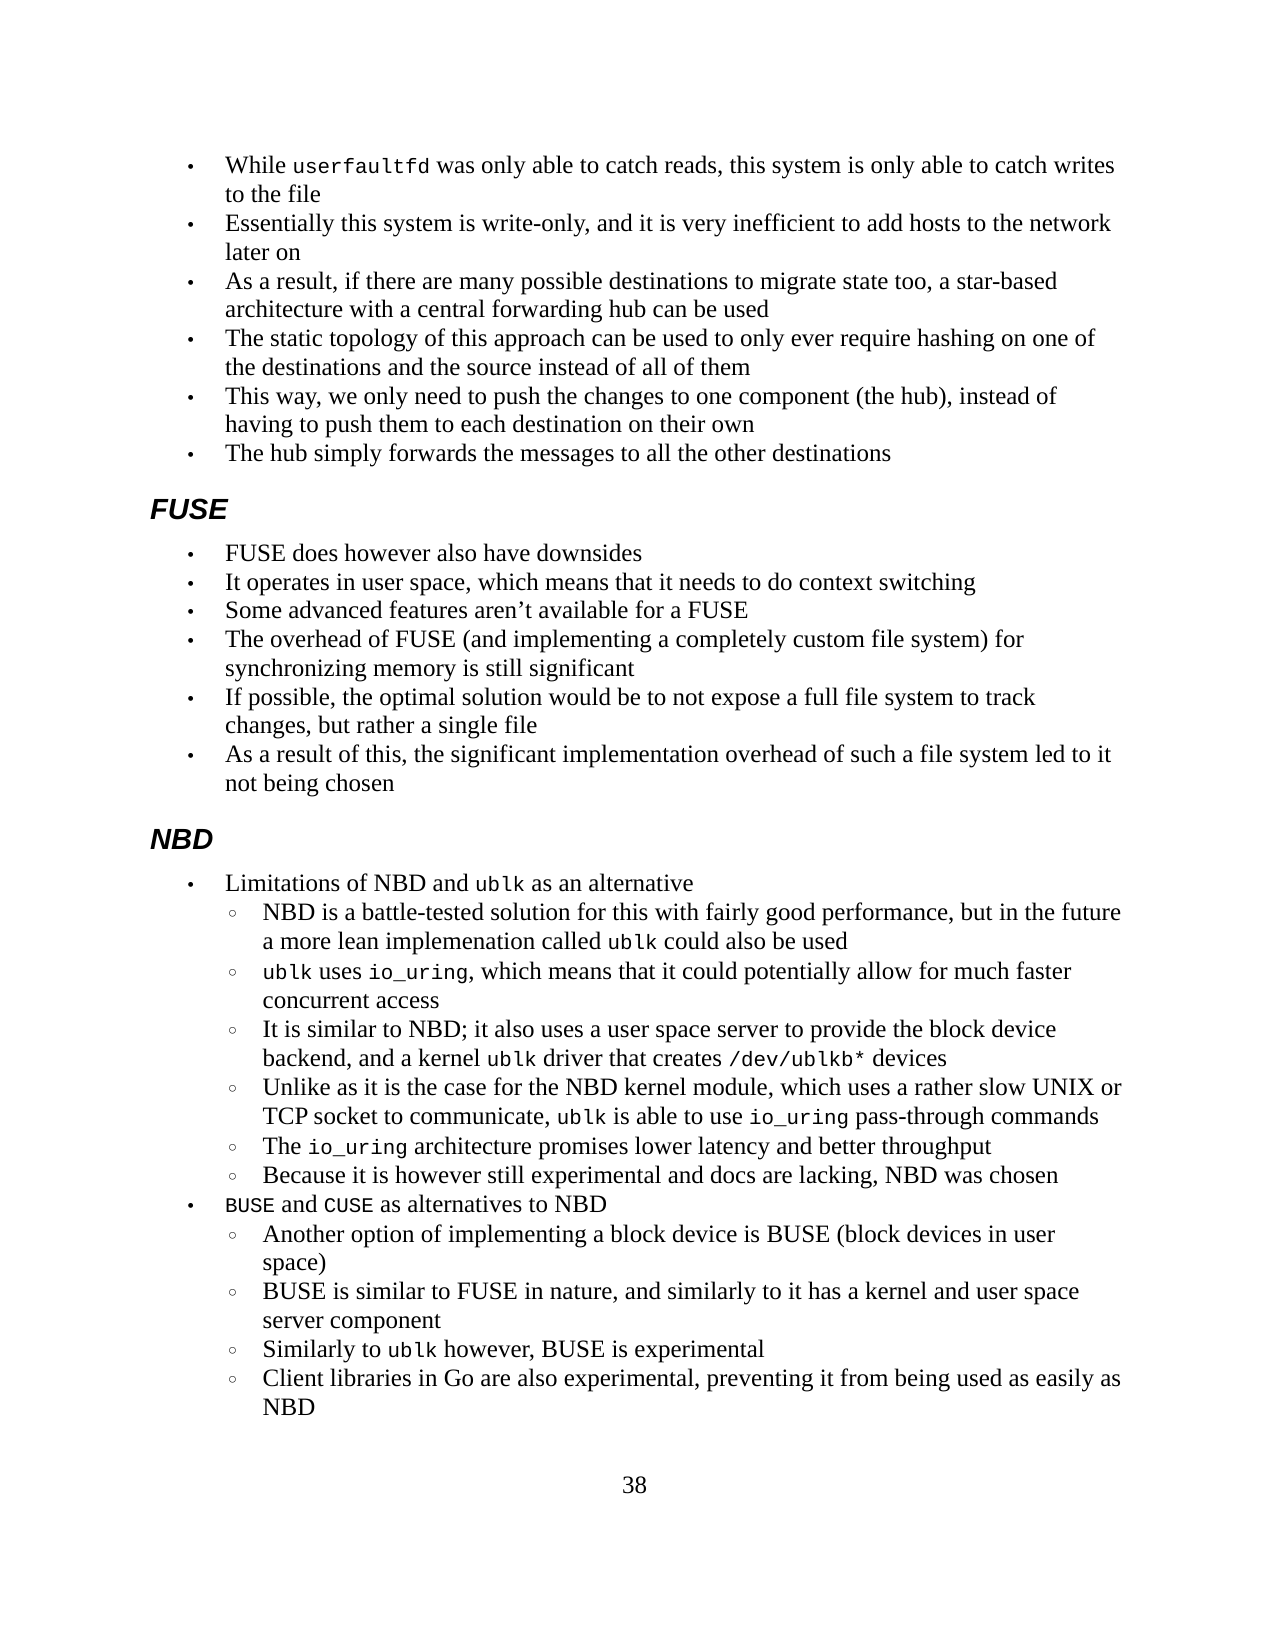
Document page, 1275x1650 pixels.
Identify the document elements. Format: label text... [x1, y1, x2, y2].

list Similarly to ublk however, BUSE is experimental [225, 1334, 1125, 1363]
list This way, we only need to push the changes to one component (the hub), instead of having to push them to each destination on their own [187, 381, 1125, 438]
list Unlike as it is the case for the NBD kernel module, which uses a rather slow UNIX or TCP socket to communicate, ublk is able to use io_uring pass-through commands [225, 1072, 1125, 1131]
list Essentially this system is write-only, and it is very inefficient to add hosts to the network later on [187, 208, 1125, 266]
list As a result of this, the significant implementation overhead of such a file system led to it not being chosen [187, 739, 1125, 797]
list Some advanced features aren’t available for a FUSE [187, 596, 1125, 624]
list NBD is a battle-tested solution for this with fairly good performance, but in the future a more lean implemenation called ublk could also be used [225, 897, 1125, 956]
list The hub simply forwards the messages to all the other destinations [187, 438, 1125, 467]
subtitle NBD [150, 822, 1125, 855]
list It operates in user space, which means that it needs to do context switching [187, 567, 1125, 596]
list Client libraries in Go are also experimental, preventing it from being used as easily as NBD [225, 1363, 1125, 1421]
list ublk uses io_uring, which means that it could potentially allow for much faster concurrent access [225, 956, 1125, 1014]
list Limitations of NBD and ublk as an alternative [187, 868, 1125, 897]
list Another option of implementing a block device is BUSE (block devices in user space) [225, 1219, 1125, 1276]
list BUSE and CUSE as alternatives to NBD [187, 1189, 1125, 1219]
list FUSE does however also have downsides [187, 538, 1125, 567]
list While userfaultfd was only able to catch reads, this system is only able to catch writes to the file [187, 150, 1125, 208]
list As a result, if there are many possible destinations to migrate state too, a star-based architecture with a central forwarding hub can be used [187, 266, 1125, 323]
subtitle FUSE [150, 492, 1125, 526]
list The overhead of FUSE (and implementing a completely custom file system) for synchronizing memory is still significant [187, 624, 1125, 682]
list BUSE is similar to FUSE in nature, and similarly to it has a kernel and user space server component [225, 1276, 1125, 1334]
list It is similar to NBD; it also uses a user space server to provide the block device backend, and a kernel ublk driver that creates /dev/ublkb* devices [225, 1014, 1125, 1072]
list The io_uring architecture promises lower latency and better throughput [225, 1131, 1125, 1160]
list If possible, the optimal solution would be to not expose a full file system to track changes, but rather a single file [187, 682, 1125, 739]
list The static topology of this approach can be used to only ever require hashing on one of the destinations and the source instead of all of them [187, 323, 1125, 381]
list Because it is however still experimental and docs are lacking, NBD was chosen [225, 1160, 1125, 1189]
